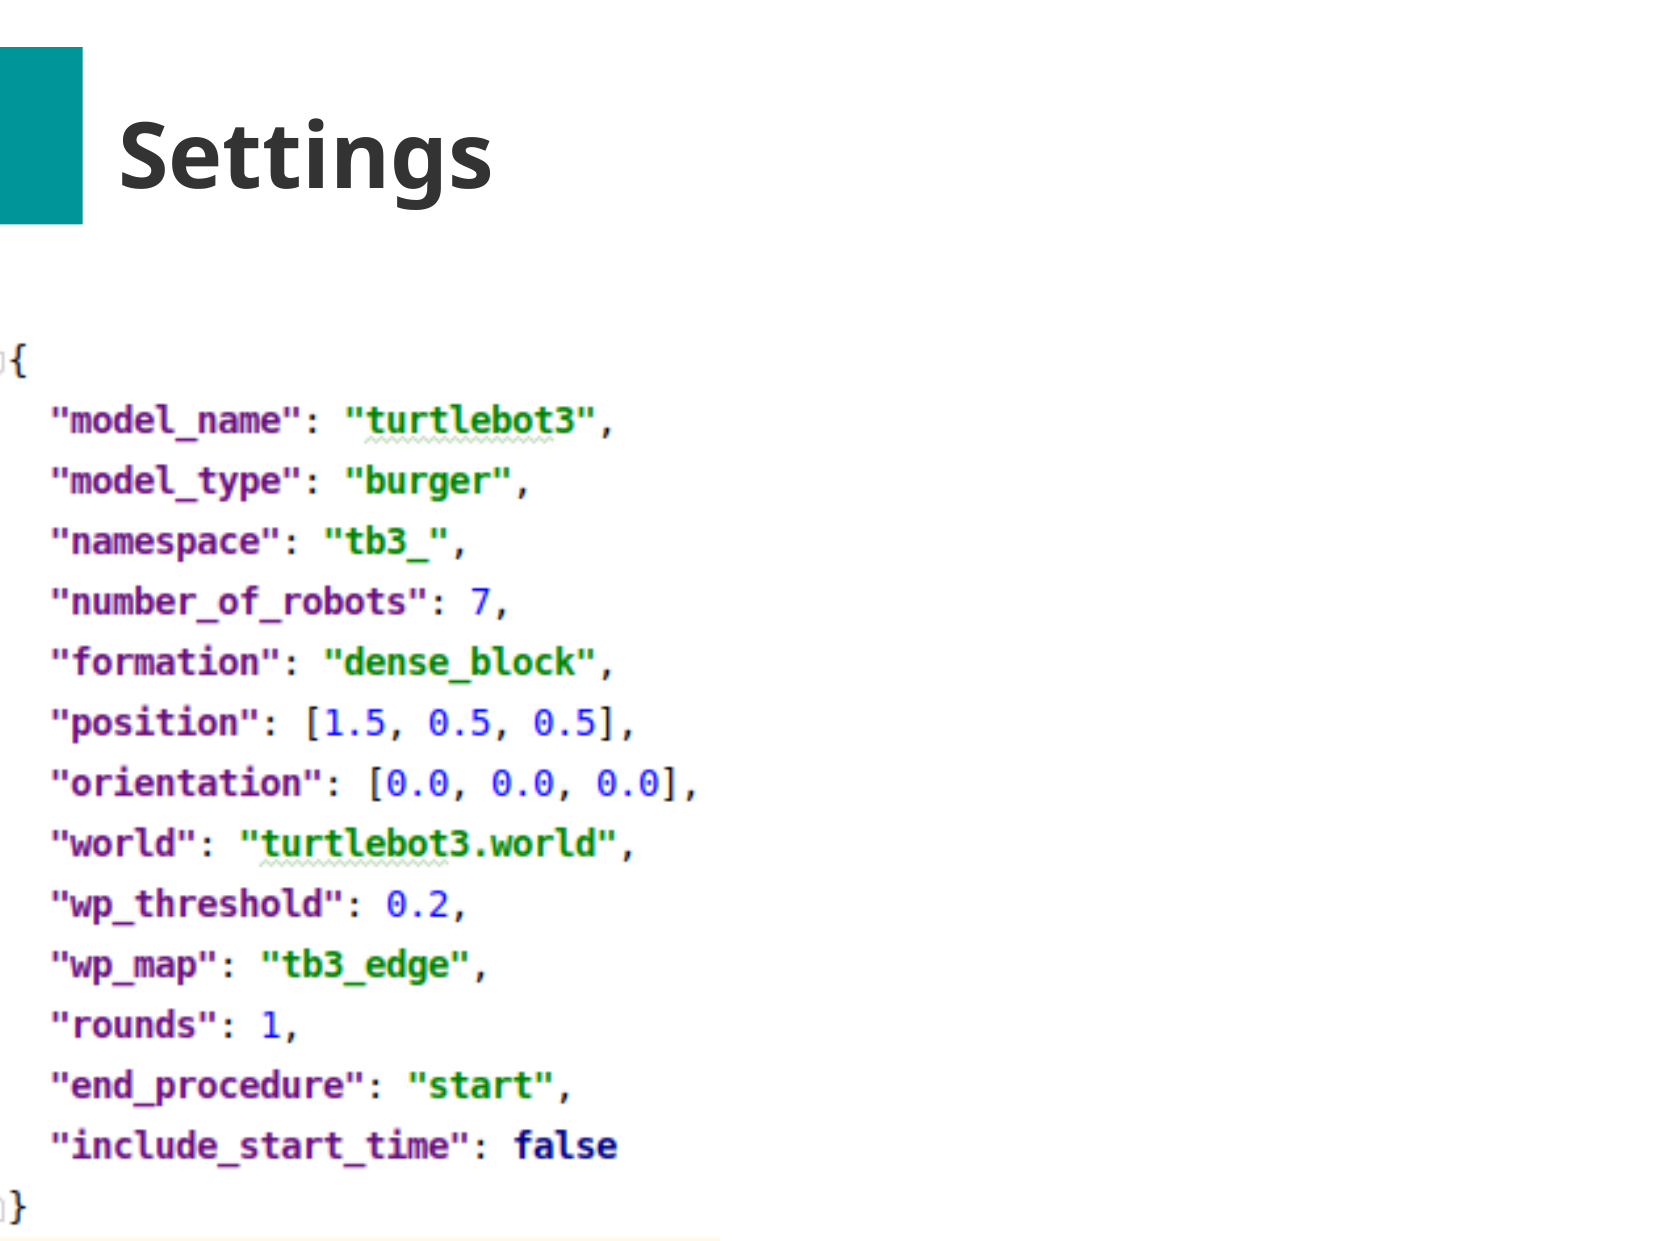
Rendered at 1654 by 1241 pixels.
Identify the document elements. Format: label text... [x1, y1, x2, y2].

title Settings [118, 49, 1571, 257]
picture [0, 334, 720, 1241]
